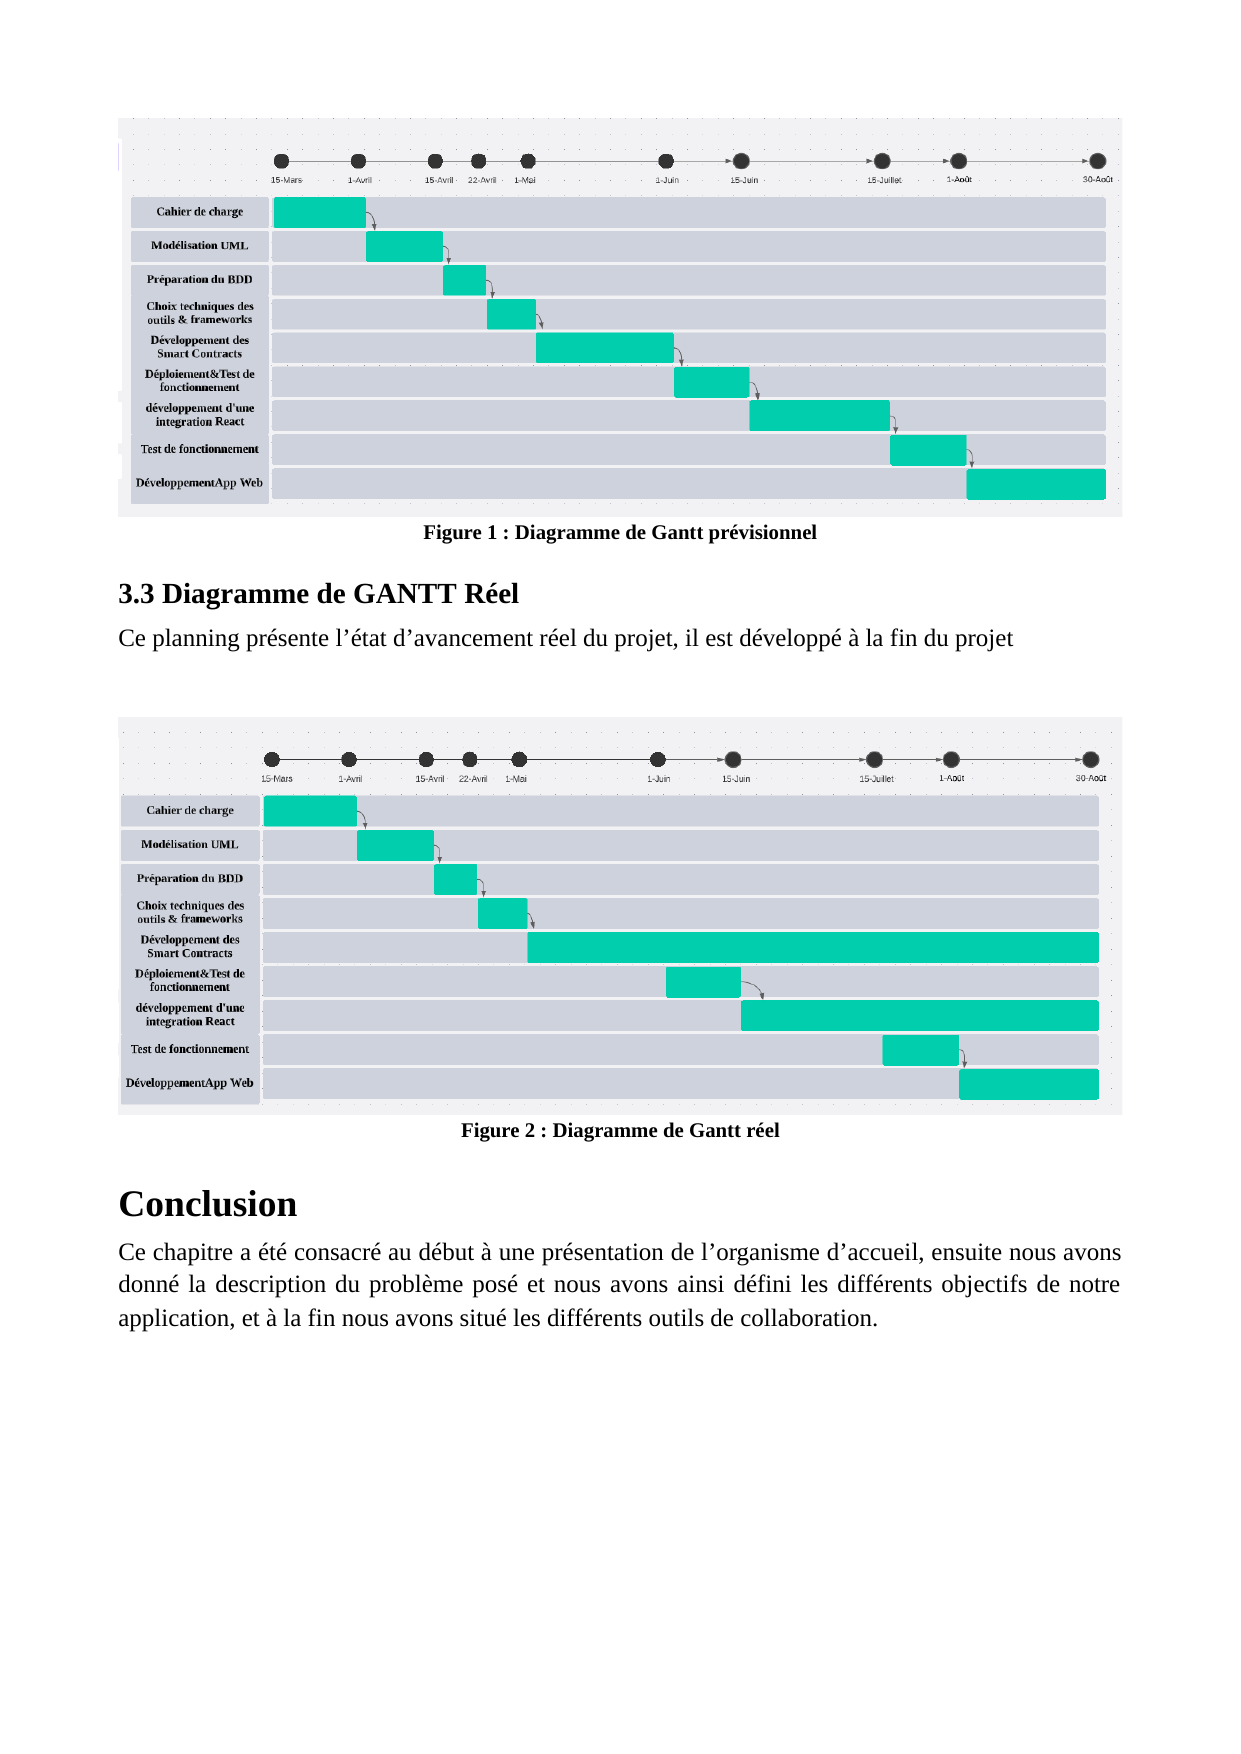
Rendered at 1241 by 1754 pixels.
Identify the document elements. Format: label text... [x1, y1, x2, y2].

picture [118, 118, 1123, 517]
text Ce planning présente l’état d’avancement réel du projet, il est développé à la fin du projet [118, 623, 1122, 651]
subtitle Conclusion [118, 1181, 1122, 1224]
text Ce chapitre a été consacré au début à une présentation de l’organisme d’accueil, ensuite nous avons donné la description du problème posé et nous avons ainsi défini les différents objectifs de notre application, et à la fin nous avons situé les différents outils de collaboration. [118, 1237, 1122, 1331]
picture [118, 717, 1123, 1115]
subtitle 3.3 Diagramme de GANTT Réel [118, 577, 1122, 610]
text Figure 2 : Diagramme de Gantt réel [118, 1115, 1122, 1142]
text Figure 1 : Diagramme de Gantt prévisionnel [118, 517, 1122, 544]
